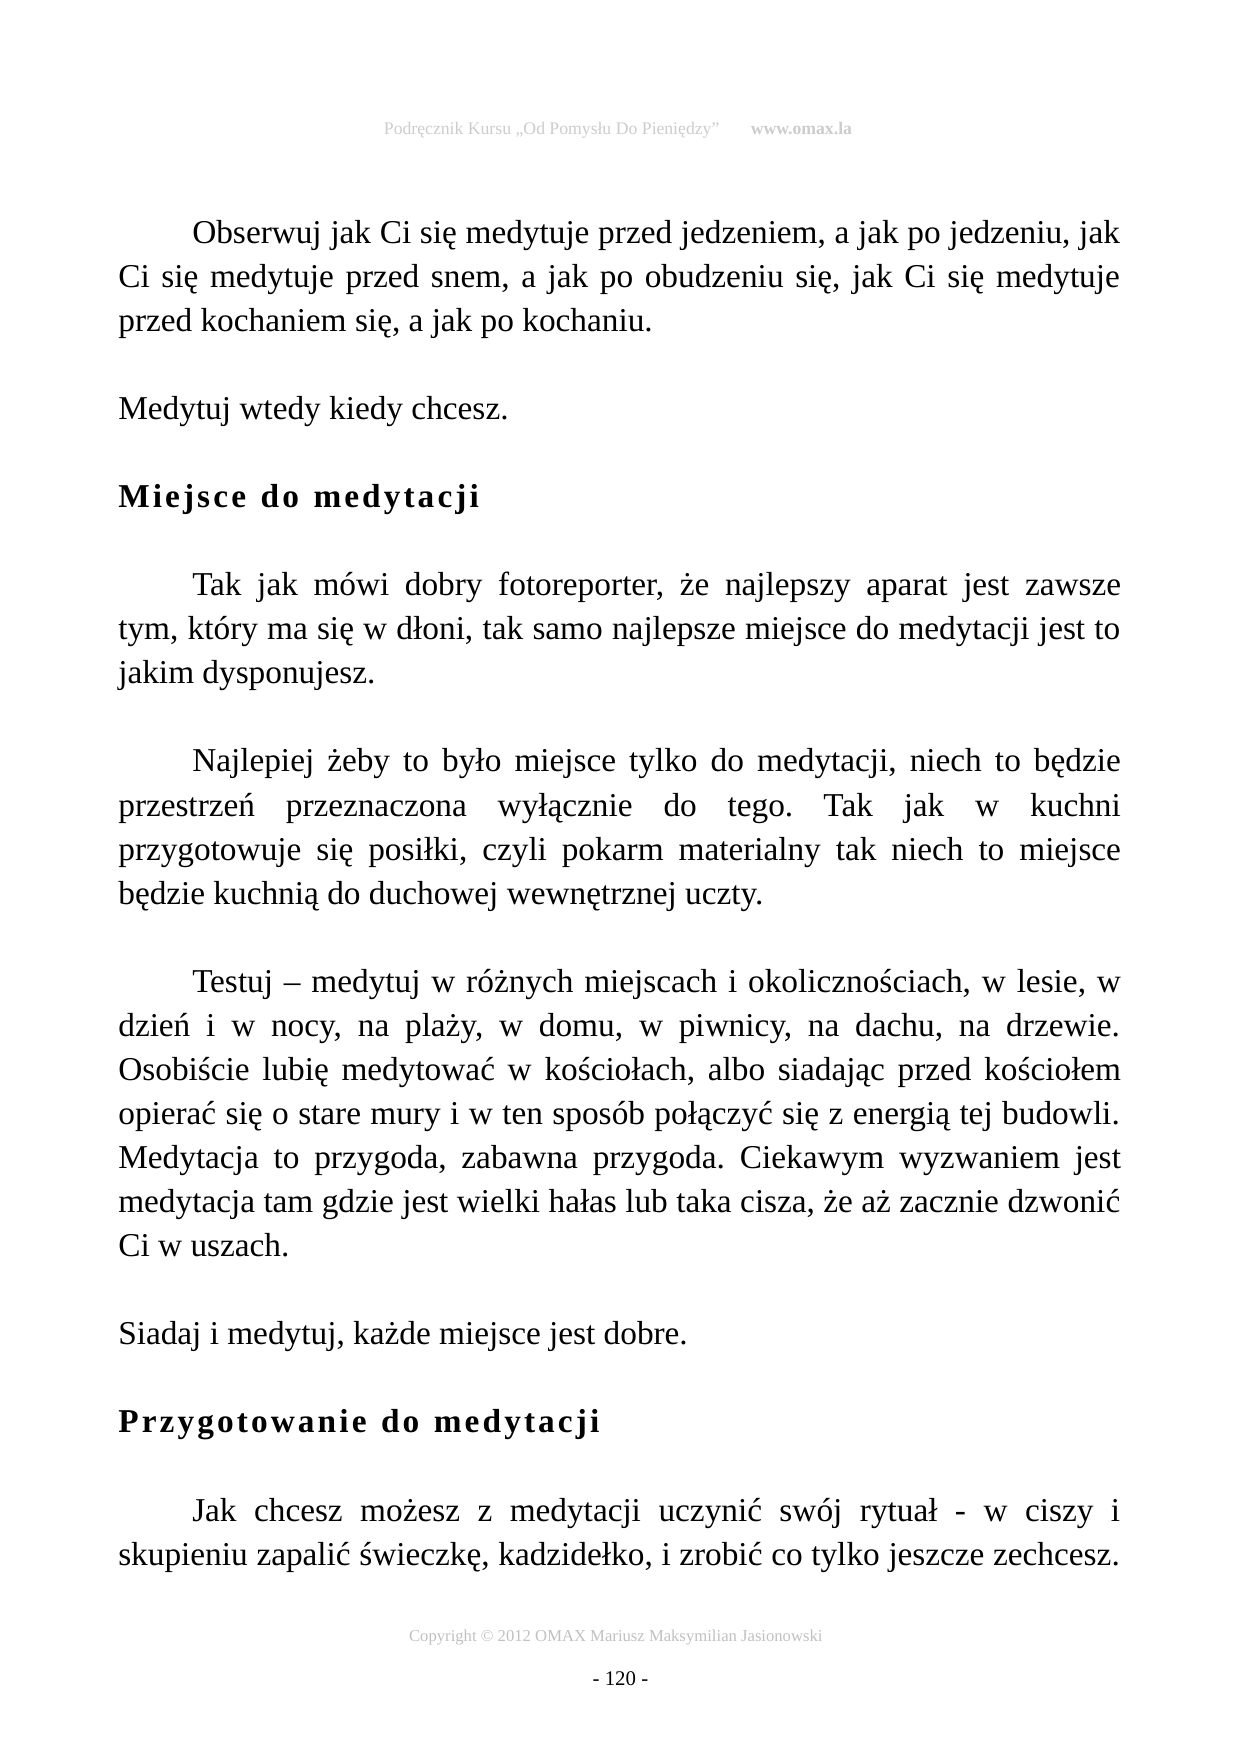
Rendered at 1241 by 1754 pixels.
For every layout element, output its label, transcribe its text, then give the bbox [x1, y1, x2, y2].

text Najlepiej żeby to było miejsce tylko do medytacji, niech to będzie przestrzeń przeznaczona wyłącznie do tego. Tak jak w kuchni przygotowuje się posiłki, czyli pokarm materialny tak niech to miejsce będzie kuchnią do duchowej wewnętrznej uczty. [118, 741, 1122, 911]
text Siadaj i medytuj, każde miejsce jest dobre. [118, 1313, 1122, 1352]
text Medytuj wtedy kiedy chcesz. [118, 388, 1122, 427]
text Testuj – medytuj w różnych miejscach i okolicznościach, w lesie, w dzień i w nocy, na plaży, w domu, w piwnicy, na dachu, na drzewie. Osobiście lubię medytować w kościołach, albo siadając przed kościołem opierać się o stare mury i w ten sposób połączyć się z energią tej budowli. Medytacja to przygoda, zabawna przygoda. Ciekawym wyzwaniem jest medytacja tam gdzie jest wielki hałas lub taka cisza, że aż zacznie dzwonić Ci w uszach. [118, 961, 1122, 1264]
text Tak jak mówi dobry fotoreporter, że najlepszy aparat jest zawsze tym, który ma się w dłoni, tak samo najlepsze miejsce do medytacji jest to jakim dysponujesz. [118, 564, 1122, 691]
text Miejsce do medytacji [118, 476, 1122, 515]
text Obserwuj jak Ci się medytuje przed jedzeniem, a jak po jedzeniu, jak Ci się medytuje przed snem, a jak po obudzeniu się, jak Ci się medytuje przed kochaniem się, a jak po kochaniu. [118, 212, 1122, 338]
text Jak chcesz możesz z medytacji uczynić swój rytuał - w ciszy i skupieniu zapalić świeczkę, kadzidełko, i zrobić co tylko jeszcze zechcesz. [118, 1490, 1122, 1572]
text Przygotowanie do medytacji [118, 1402, 1122, 1440]
